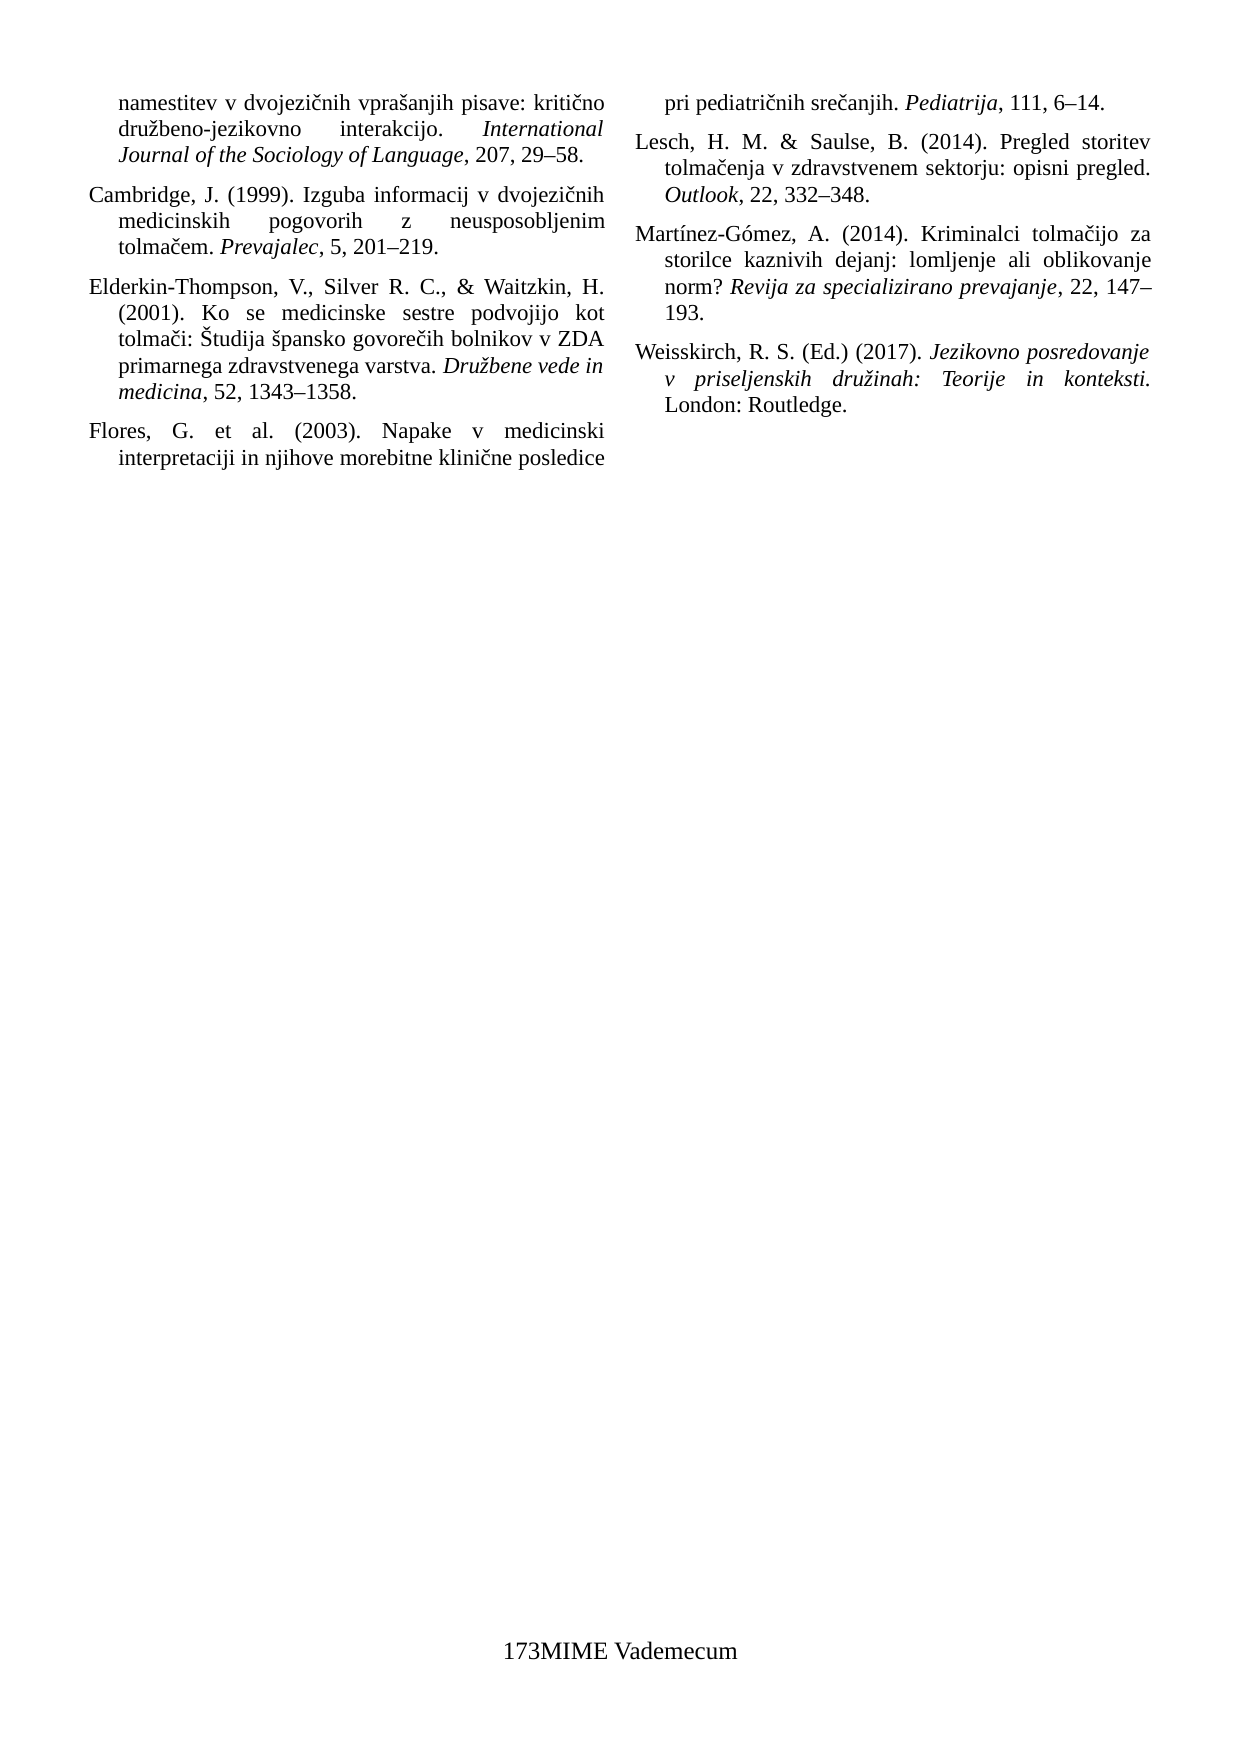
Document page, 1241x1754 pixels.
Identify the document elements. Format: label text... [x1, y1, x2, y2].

text namestitev v dvojezičnih vprašanjih pisave: kritično družbeno-jezikovno interakcijo. International Journal of the Sociology of Language, 207, 29–58. [88, 88, 605, 168]
text Flores, G. et al. (2003). Napake v medicinski interpretaciji in njihove morebitne klinične posledice [88, 417, 605, 470]
text Weisskirch, R. S. (Ed.) (2017). Jezikovno posredovanje v priseljenskih družinah: Teorije in konteksti. London: Routledge. [635, 338, 1152, 417]
text Cambridge, J. (1999). Izguba informacij v dvojezičnih medicinskih pogovorih z neusposobljenim tolmačem. Prevajalec, 5, 201–219. [88, 181, 605, 260]
text Elderkin-Thompson, V., Silver R. C., & Waitzkin, H. (2001). Ko se medicinske sestre podvojijo kot tolmači: Študija špansko govorečih bolnikov v ZDA primarnega zdravstvenega varstva. Družbene vede in medicina, 52, 1343–1358. [88, 273, 605, 404]
text Martínez-Gómez, A. (2014). Kriminalci tolmačijo za storilce kaznivih dejanj: lomljenje ali oblikovanje norm? Revija za specializirano prevajanje, 22, 147–193. [635, 220, 1152, 325]
text pri pediatričnih srečanjih. Pediatrija, 111, 6–14. [635, 88, 1152, 115]
text Lesch, H. M. & Saulse, B. (2014). Pregled storitev tolmačenja v zdravstvenem sektorju: opisni pregled. Outlook, 22, 332–348. [635, 128, 1152, 207]
